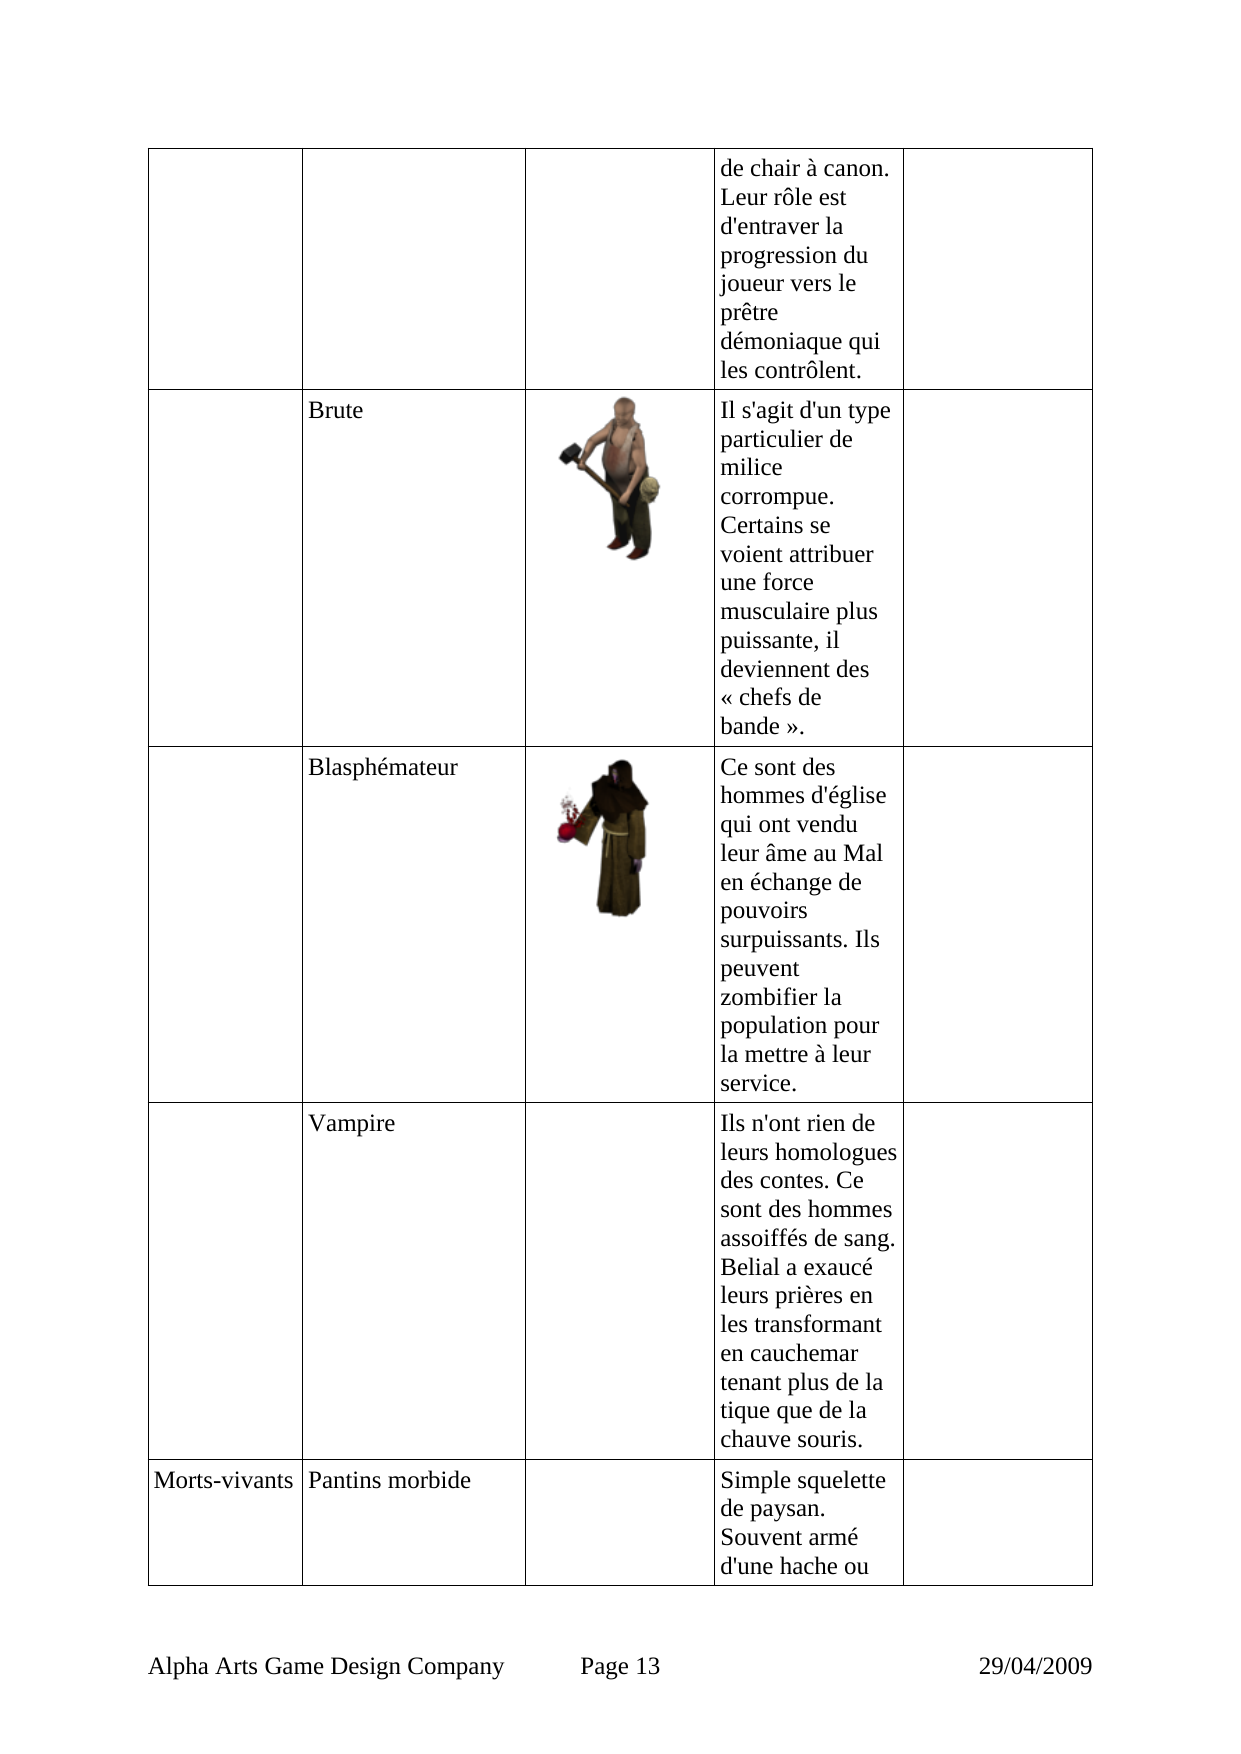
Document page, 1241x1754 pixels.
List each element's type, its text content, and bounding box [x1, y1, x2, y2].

table_cell [904, 149, 1092, 389]
table_cell [526, 1460, 714, 1585]
table_cell [904, 1460, 1092, 1585]
table_cell [526, 1103, 714, 1459]
table_cell Ils n'ont rien de leurs homologues des contes. Ce sont des hommes assoiffés de sang. Belial a exaucé leurs prières en les transformant en cauchemar tenant plus de la tique que de la chauve souris. [715, 1103, 903, 1459]
table_cell [526, 747, 714, 1102]
table_cell [149, 747, 302, 1102]
table_cell [904, 1103, 1092, 1459]
table_cell Morts-vivants [149, 1460, 302, 1585]
picture [531, 395, 709, 573]
table_cell Pantins morbide [303, 1460, 525, 1585]
table_cell [526, 390, 714, 572]
table_cell [149, 390, 302, 746]
table_cell [526, 573, 714, 746]
table_cell [526, 149, 714, 389]
table_cell Simple squelette de paysan. Souvent armé d'une hache ou [715, 1460, 903, 1585]
table_cell Il s'agit d'un type particulier de milice corrompue. Certains se voient attribuer une force musculaire plus puissante, il deviennent des « chefs de bande ». [715, 390, 903, 746]
picture [531, 751, 709, 929]
table_cell Brute [303, 390, 525, 746]
table_cell [149, 1103, 302, 1459]
table_cell de chair à canon. Leur rôle est d'entraver la progression du joueur vers le prêtre démoniaque qui les contrôlent. [715, 149, 903, 389]
table_cell [303, 149, 525, 389]
table_cell Blasphémateur [303, 747, 525, 1102]
table_cell Ce sont des hommes d'église qui ont vendu leur âme au Mal en échange de pouvoirs surpuissants. Ils peuvent zombifier la population pour la mettre à leur service. [715, 747, 903, 1102]
table_cell Vampire [303, 1103, 525, 1459]
table_cell [904, 390, 1092, 746]
table_cell [904, 747, 1092, 1102]
table_cell [149, 149, 302, 389]
